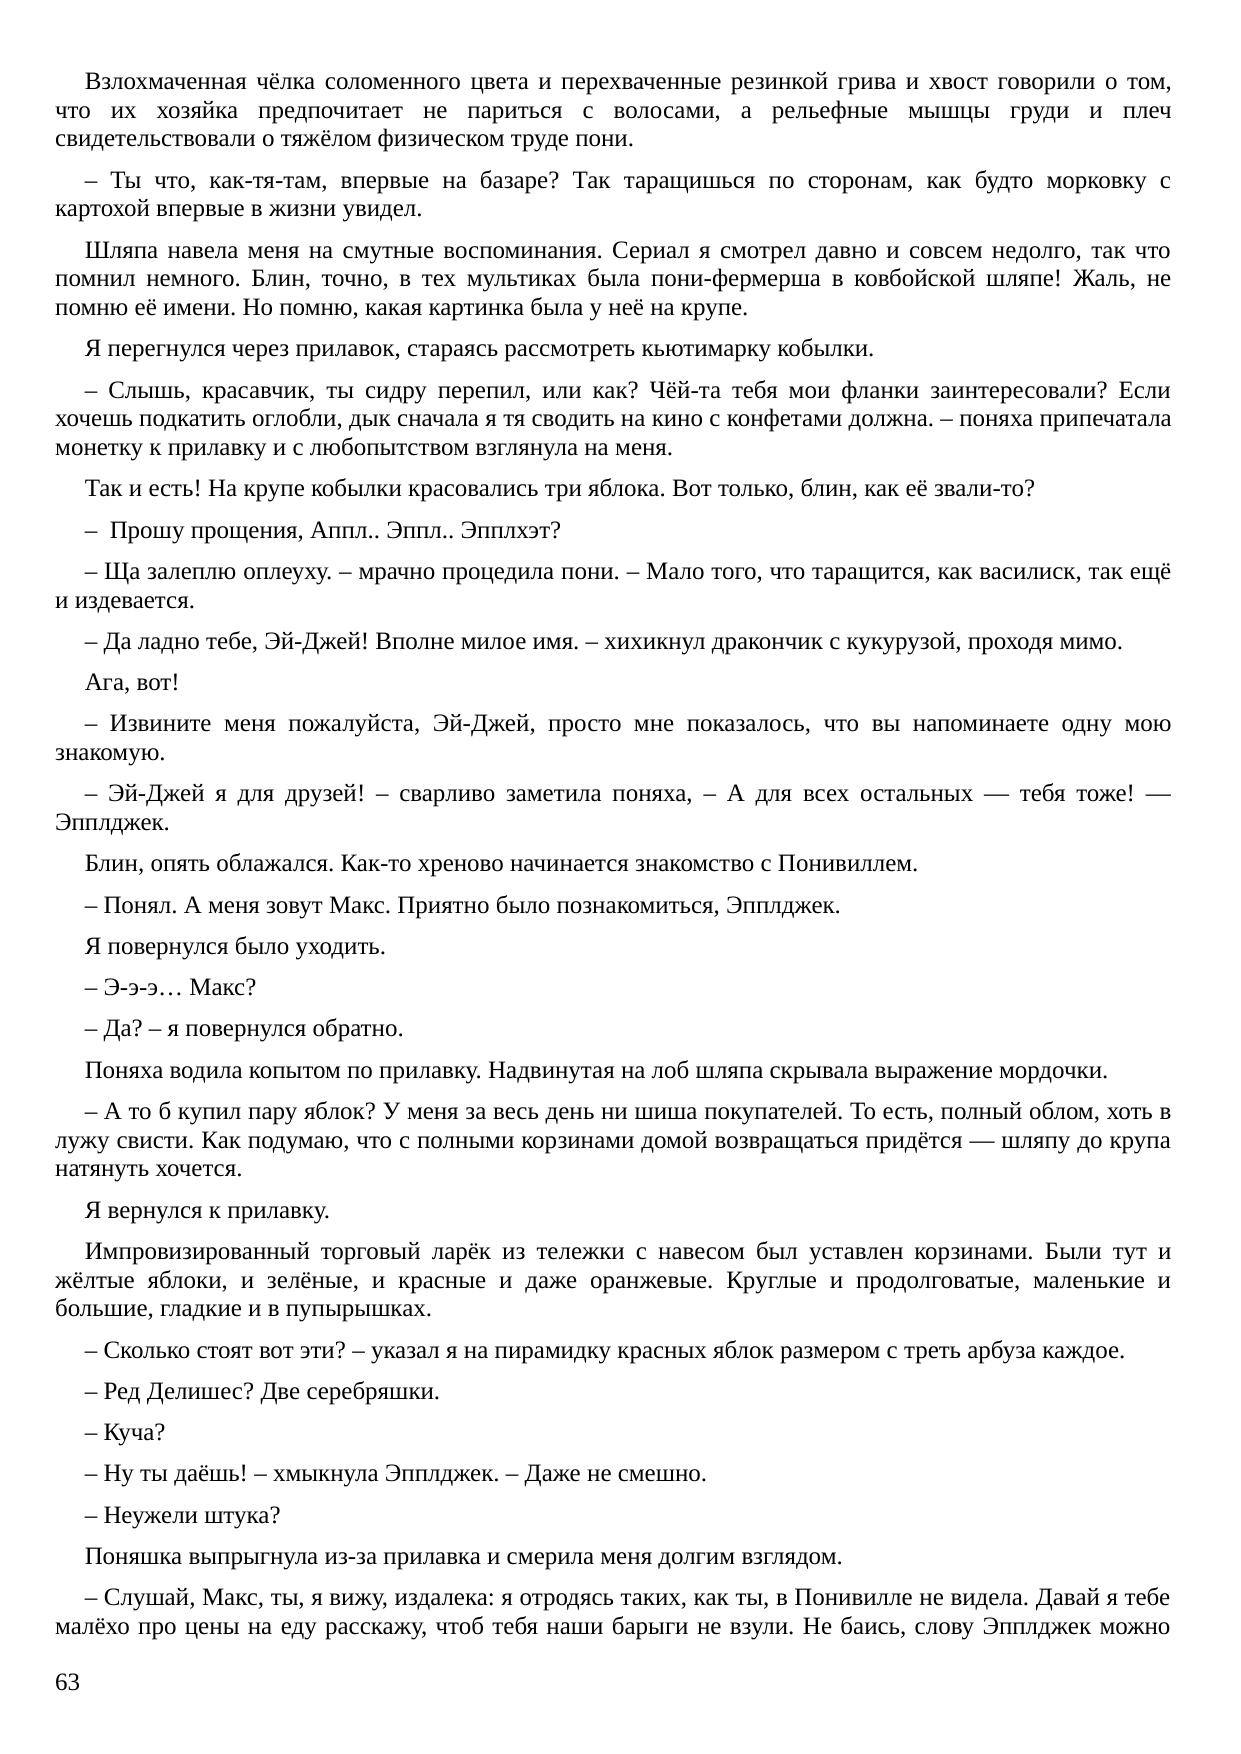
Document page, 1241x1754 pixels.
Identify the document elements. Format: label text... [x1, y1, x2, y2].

text Импровизированный торговый ларёк из тележки с навесом был уставлен корзинами. Были тут и жёлтые яблоки, и зелёные, и красные и даже оранжевые. Круглые и продолговатые, маленькие и большие, гладкие и в пупырышках. [55, 1236, 1173, 1322]
text Так и есть! На крупе кобылки красовались три яблока. Вот только, блин, как её звали-то? [55, 473, 1173, 502]
text – Извините меня пожалуйста, Эй-Джей, просто мне показалось, что вы напоминаете одну мою знакомую. [55, 708, 1173, 766]
text – А то б купил пару яблок? У меня за весь день ни шиша покупателей. То есть, полный облом, хоть в лужу свисти. Как подумаю, что с полными корзинами домой возвращаться придётся — шляпу до крупа натянуть хочется. [55, 1096, 1173, 1182]
text Я повернулся было уходить. [55, 931, 1173, 960]
text – Прошу прощения, Аппл.. Эппл.. Эпплхэт? [55, 515, 1173, 543]
text Ага, вот! [55, 667, 1173, 696]
text Я перегнулся через прилавок, стараясь рассмотреть кьютимарку кобылки. [55, 333, 1173, 362]
text – Да ладно тебе, Эй-Джей! Вполне милое имя. – хихикнул дракончик с кукурузой, проходя мимо. [55, 626, 1173, 655]
text – Эй-Джей я для друзей! – сварливо заметила поняха, – А для всех остальных — тебя тоже! — Эпплджек. [55, 778, 1173, 836]
text Блин, опять облажался. Как-то хреново начинается знакомство с Понивиллем. [55, 848, 1173, 877]
text Поняшка выпрыгнула из-за прилавка и смерила меня долгим взглядом. [55, 1541, 1173, 1570]
text – Слышь, красавчик, ты сидру перепил, или как? Чёй-та тебя мои фланки заинтересовали? Если хочешь подкатить оглобли, дык сначала я тя сводить на кино с конфетами должна. – поняха припечатала монетку к прилавку и с любопытством взглянула на меня. [55, 375, 1173, 461]
text – Куча? [55, 1417, 1173, 1446]
text – Ред Делишес? Две серебряшки. [55, 1376, 1173, 1405]
text – Понял. А меня зовут Макс. Приятно было познакомиться, Эпплджек. [55, 890, 1173, 918]
text – Сколько стоят вот эти? – указал я на пирамидку красных яблок размером с треть арбуза каждое. [55, 1335, 1173, 1363]
text – Ну ты даёшь! – хмыкнула Эпплджек. – Даже не смешно. [55, 1458, 1173, 1487]
text Шляпа навела меня на смутные воспоминания. Сериал я смотрел давно и совсем недолго, так что помнил немного. Блин, точно, в тех мультиках была пони-фермерша в ковбойской шляпе! Жаль, не помню её имени. Но помню, какая картинка была у неё на крупе. [55, 235, 1173, 321]
text – Э-э-э… Макс? [55, 972, 1173, 1001]
text – Неужели штука? [55, 1500, 1173, 1528]
text – Ты что, как-тя-там, впервые на базаре? Так таращишься по сторонам, как будто морковку с картохой впервые в жизни увидел. [55, 165, 1173, 222]
text Я вернулся к прилавку. [55, 1195, 1173, 1223]
text – Слушай, Макс, ты, я вижу, издалека: я отродясь таких, как ты, в Понивилле не видела. Давай я тебе малёхо про цены на еду расскажу, чтоб тебя наши барыги не взули. Не баись, слову Эпплджек можно [55, 1582, 1173, 1640]
text Поняха водила копытом по прилавку. Надвинутая на лоб шляпа скрывала выражение мордочки. [55, 1055, 1173, 1083]
text – Да? – я повернулся обратно. [55, 1013, 1173, 1042]
text Взлохмаченная чёлка соломенного цвета и перехваченные резинкой грива и хвост говорили о том, что их хозяйка предпочитает не париться с волосами, а рельефные мышцы груди и плеч свидетельствовали о тяжёлом физическом труде пони. [55, 66, 1173, 152]
text – Ща залеплю оплеуху. – мрачно процедила пони. – Мало того, что таращится, как василиск, так ещё и издевается. [55, 556, 1173, 613]
